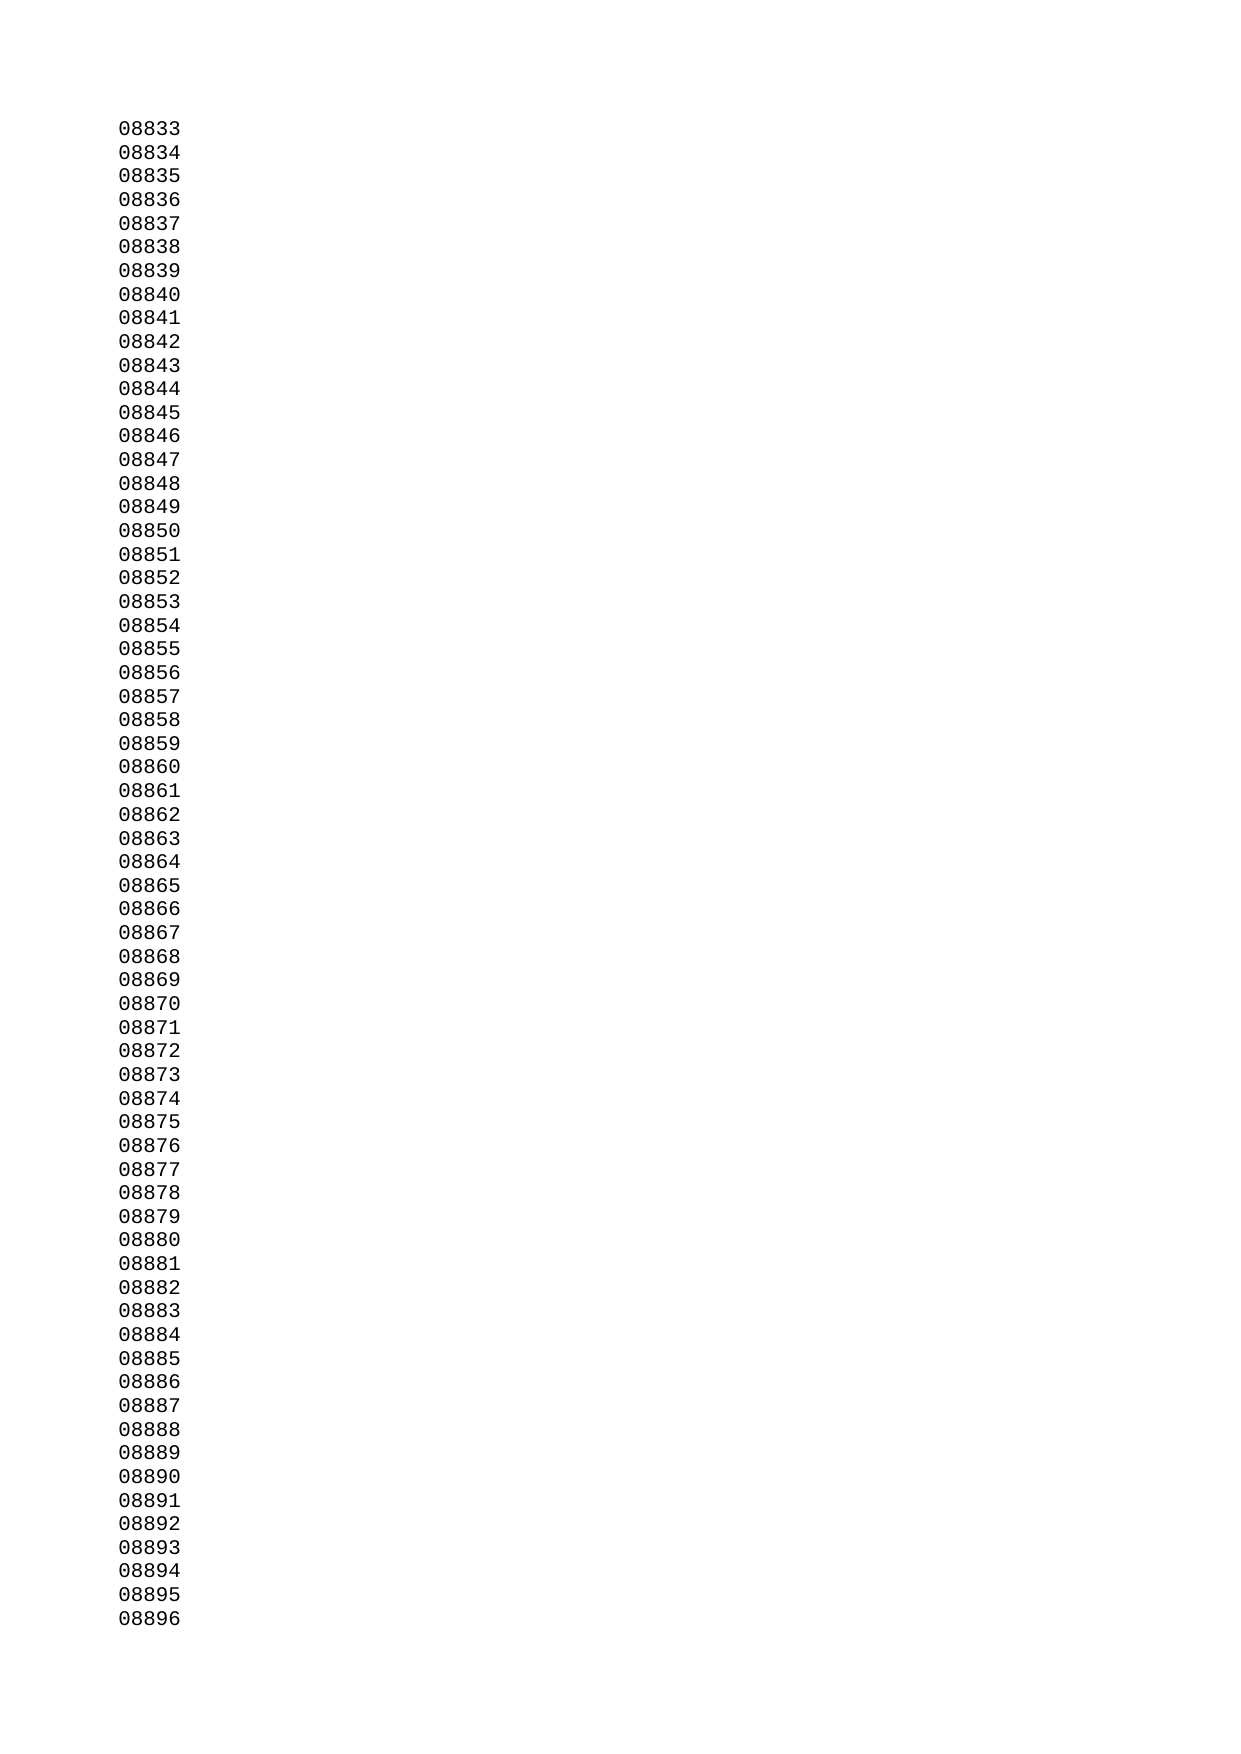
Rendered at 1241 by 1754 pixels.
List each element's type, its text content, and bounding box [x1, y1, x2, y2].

text 08851 [118, 544, 1122, 567]
text 08896 [118, 1608, 1122, 1631]
text 08886 [118, 1371, 1122, 1395]
text 08872 [118, 1040, 1122, 1064]
text 08839 [118, 260, 1122, 284]
text 08878 [118, 1182, 1122, 1206]
text 08890 [118, 1466, 1122, 1489]
text 08845 [118, 402, 1122, 426]
text 08895 [118, 1584, 1122, 1608]
text 08849 [118, 496, 1122, 520]
text 08836 [118, 189, 1122, 213]
text 08877 [118, 1158, 1122, 1182]
text 08858 [118, 709, 1122, 733]
text 08860 [118, 757, 1122, 780]
text 08892 [118, 1513, 1122, 1537]
text 08875 [118, 1111, 1122, 1135]
text 08866 [118, 898, 1122, 922]
text 08837 [118, 213, 1122, 236]
text 08885 [118, 1348, 1122, 1371]
text 08884 [118, 1324, 1122, 1348]
text 08888 [118, 1419, 1122, 1442]
text 08850 [118, 520, 1122, 544]
text 08876 [118, 1135, 1122, 1158]
text 08863 [118, 827, 1122, 851]
text 08843 [118, 354, 1122, 378]
text 08864 [118, 851, 1122, 875]
text 08848 [118, 473, 1122, 496]
text 08835 [118, 165, 1122, 189]
text 08874 [118, 1088, 1122, 1111]
text 08841 [118, 307, 1122, 331]
text 08893 [118, 1537, 1122, 1561]
text 08870 [118, 993, 1122, 1017]
text 08852 [118, 567, 1122, 591]
text 08846 [118, 426, 1122, 449]
text 08873 [118, 1064, 1122, 1088]
text 08840 [118, 284, 1122, 307]
text 08879 [118, 1206, 1122, 1229]
text 08881 [118, 1253, 1122, 1277]
text 08883 [118, 1300, 1122, 1324]
text 08871 [118, 1017, 1122, 1040]
text 08891 [118, 1489, 1122, 1513]
text 08857 [118, 686, 1122, 709]
text 08867 [118, 922, 1122, 946]
text 08862 [118, 804, 1122, 827]
text 08842 [118, 331, 1122, 354]
text 08887 [118, 1395, 1122, 1419]
text 08854 [118, 615, 1122, 638]
text 08844 [118, 378, 1122, 402]
text 08856 [118, 662, 1122, 686]
text 08894 [118, 1561, 1122, 1584]
text 08889 [118, 1442, 1122, 1466]
text 08833 [118, 118, 1122, 142]
text 08880 [118, 1229, 1122, 1253]
text 08882 [118, 1277, 1122, 1300]
text 08838 [118, 236, 1122, 260]
text 08855 [118, 638, 1122, 662]
text 08869 [118, 969, 1122, 993]
text 08868 [118, 946, 1122, 969]
text 08853 [118, 591, 1122, 615]
text 08859 [118, 733, 1122, 757]
text 08847 [118, 449, 1122, 473]
text 08834 [118, 142, 1122, 165]
text 08865 [118, 875, 1122, 898]
text 08861 [118, 780, 1122, 804]
